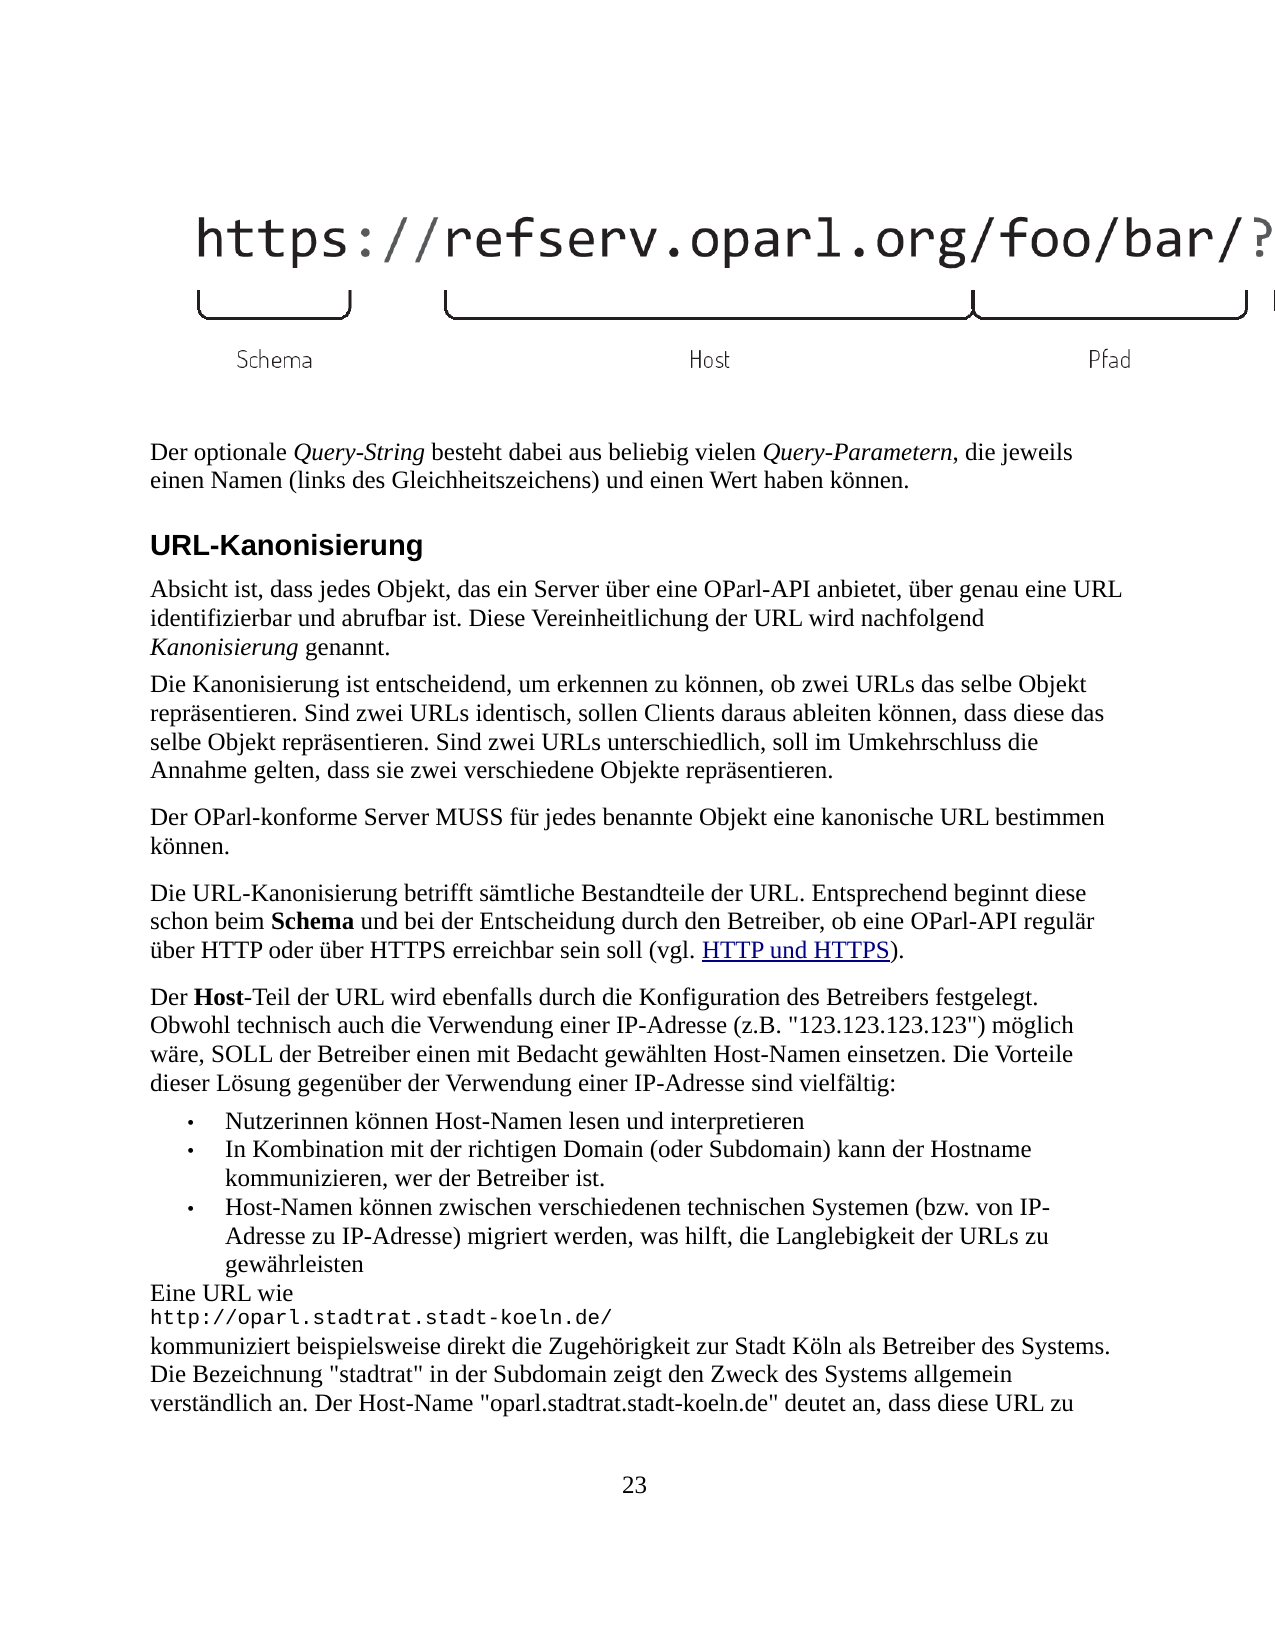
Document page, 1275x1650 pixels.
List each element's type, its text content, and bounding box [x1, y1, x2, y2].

list Host-Namen können zwischen verschiedenen technischen Systemen (bzw. von IP-Adresse zu IP-Adresse) migriert werden, was hilft, die Langlebigkeit der URLs zu gewährleisten [187, 1192, 1125, 1278]
text Absicht ist, dass jedes Objekt, das ein Server über eine OParl-API anbietet, über genau eine URL identifizierbar und abrufbar ist. Diese Vereinheitlichung der URL wird nachfolgend Kanonisierung genannt. [150, 574, 1125, 660]
text kommuniziert beispielsweise direkt die Zugehörigkeit zur Stadt Köln als Betreiber des Systems. Die Bezeichnung "stadtrat" in der Subdomain zeigt den Zweck des Systems allgemein verständlich an. Der Host-Name "oparl.stadtrat.stadt-koeln.de" deutet an, dass diese URL zu [150, 1331, 1125, 1417]
text Eine URL wie [150, 1278, 1125, 1307]
text Die Kanonisierung ist entscheidend, um erkennen zu können, ob zwei URLs das selbe Objekt repräsentieren. Sind zwei URLs identisch, sollen Clients daraus ableiten können, dass diese das selbe Objekt repräsentieren. Sind zwei URLs unterschiedlich, soll im Umkehrschluss die Annahme gelten, dass sie zwei verschiedene Objekte repräsentieren. [150, 669, 1125, 784]
text Die URL-Kanonisierung betrifft sämtliche Bestandteile der URL. Entsprechend beginnt diese schon beim Schema und bei der Entscheidung durch den Betreiber, ob eine OParl-API regulär über HTTP oder über HTTPS erreichbar sein soll (vgl. HTTP und HTTPS). [150, 878, 1125, 964]
subtitle URL-Kanonisierung [150, 528, 1125, 562]
text Der optionale Query-String besteht dabei aus beliebig vielen Query-Parametern, die jeweils einen Namen (links des Gleichheitszeichens) und einen Wert haben können. [150, 437, 1125, 494]
list Nutzerinnen können Host-Namen lesen und interpretieren [187, 1106, 1125, 1134]
text Der OParl-konforme Server MUSS für jedes benannte Objekt eine kanonische URL bestimmen können. [150, 802, 1125, 860]
text http://oparl.stadtrat.stadt-koeln.de/ [150, 1307, 1125, 1331]
list In Kombination mit der richtigen Domain (oder Subdomain) kann der Hostname kommunizieren, wer der Betreiber ist. [187, 1134, 1125, 1192]
picture [150, 150, 1275, 419]
text Der Host-Teil der URL wird ebenfalls durch die Konfiguration des Betreibers festgelegt. Obwohl technisch auch die Verwendung einer IP-Adresse (z.B. "123.123.123.123") möglich wäre, SOLL der Betreiber einen mit Bedacht gewählten Host-Namen einsetzen. Die Vorteile dieser Lösung gegenüber der Verwendung einer IP-Adresse sind vielfältig: [150, 982, 1125, 1097]
